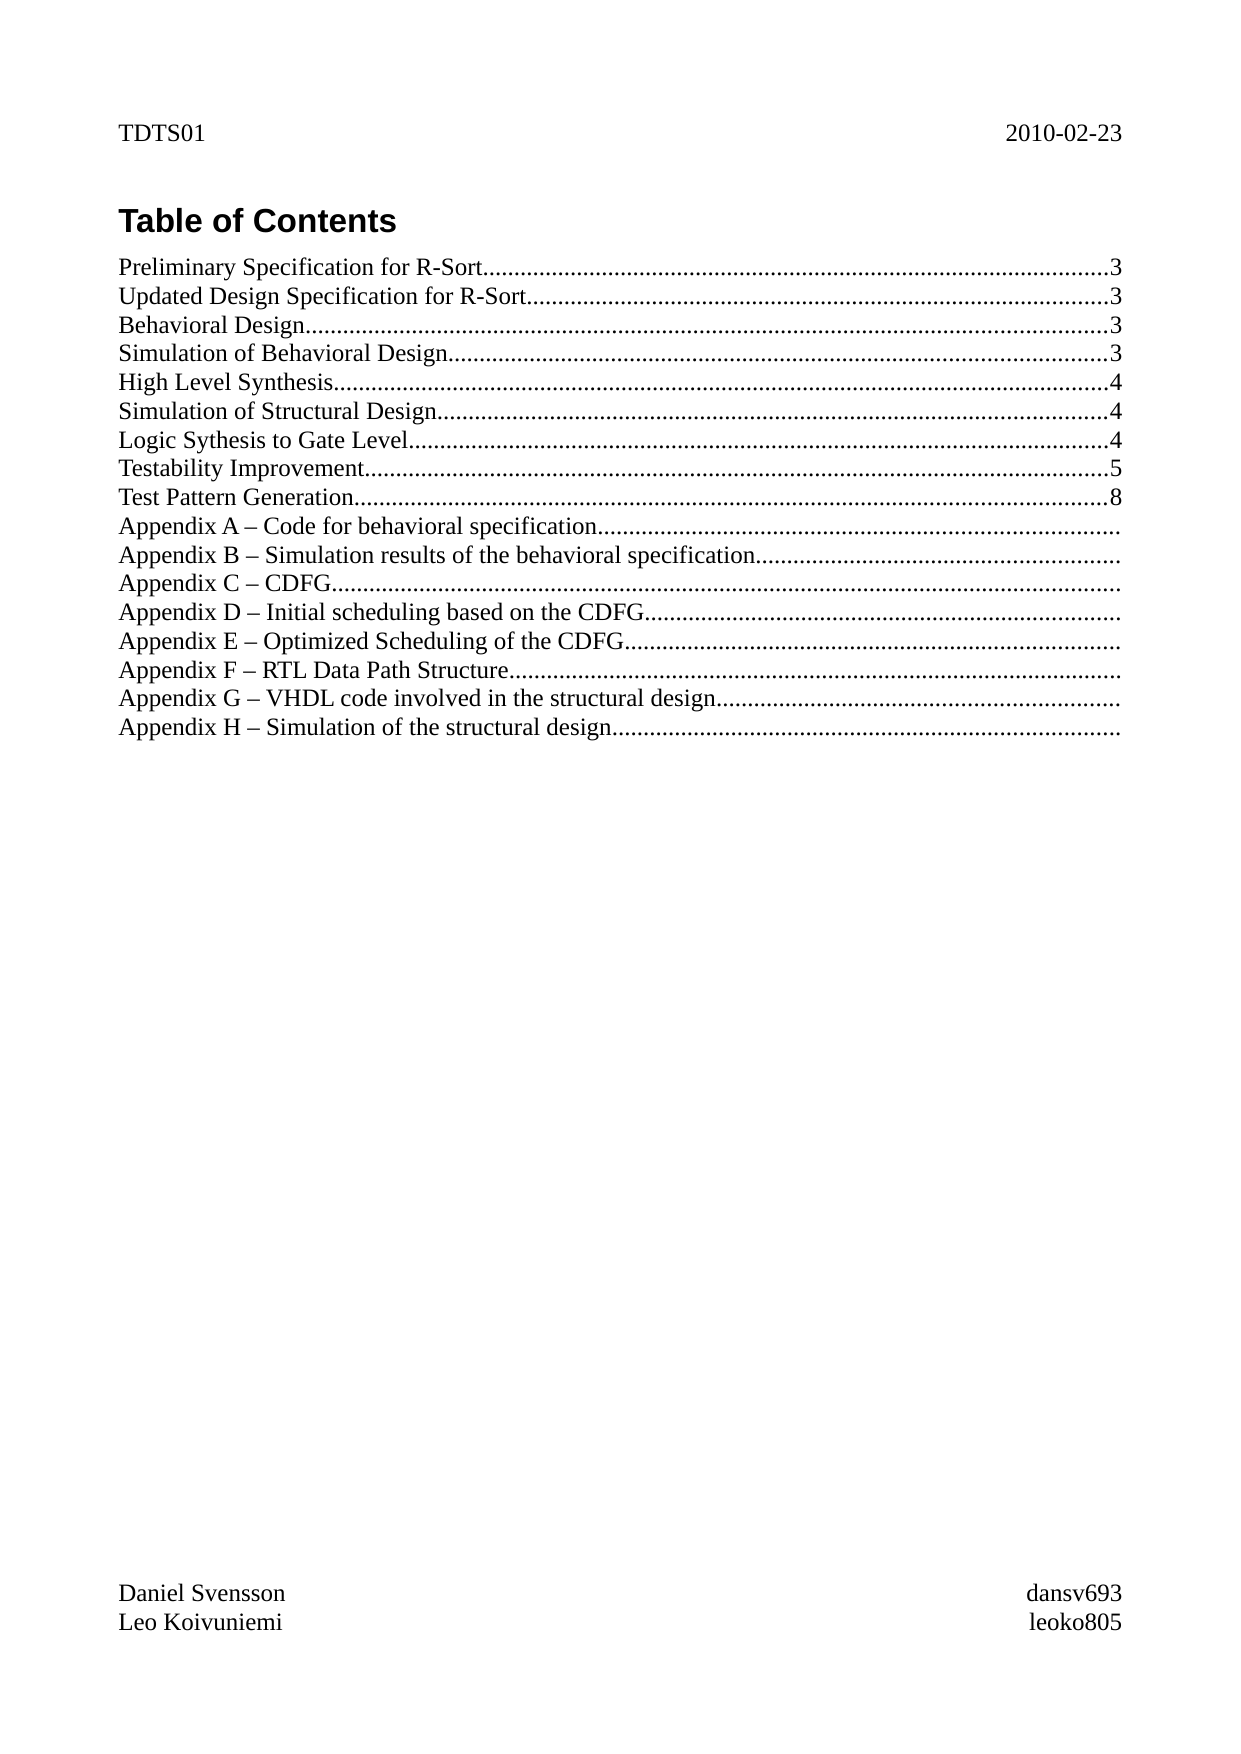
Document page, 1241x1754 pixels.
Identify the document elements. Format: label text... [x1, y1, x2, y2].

text High Level Synthesis 4 [118, 367, 1122, 396]
text Appendix E – Optimized Scheduling of the CDFG [118, 626, 1122, 655]
text Testability Improvement 5 [118, 453, 1122, 482]
text Appendix F – RTL Data Path Structure [118, 655, 1122, 683]
text Appendix B – Simulation results of the behavioral specification [118, 540, 1122, 568]
text Logic Sythesis to Gate Level 4 [118, 425, 1122, 453]
text Updated Design Specification for R-Sort 3 [118, 281, 1122, 310]
text Appendix A – Code for behavioral specification [118, 511, 1122, 540]
text Appendix H – Simulation of the structural design [118, 712, 1122, 741]
text Behavioral Design 3 [118, 310, 1122, 338]
text Appendix D – Initial scheduling based on the CDFG [118, 597, 1122, 626]
text Simulation of Structural Design 4 [118, 396, 1122, 425]
text Appendix G – VHDL code involved in the structural design [118, 683, 1122, 712]
text Preliminary Specification for R-Sort 3 [118, 252, 1122, 281]
text Test Pattern Generation 8 [118, 482, 1122, 511]
text Appendix C – CDFG [118, 568, 1122, 597]
text Simulation of Behavioral Design 3 [118, 338, 1122, 367]
subtitle Table of Contents [118, 201, 1122, 240]
